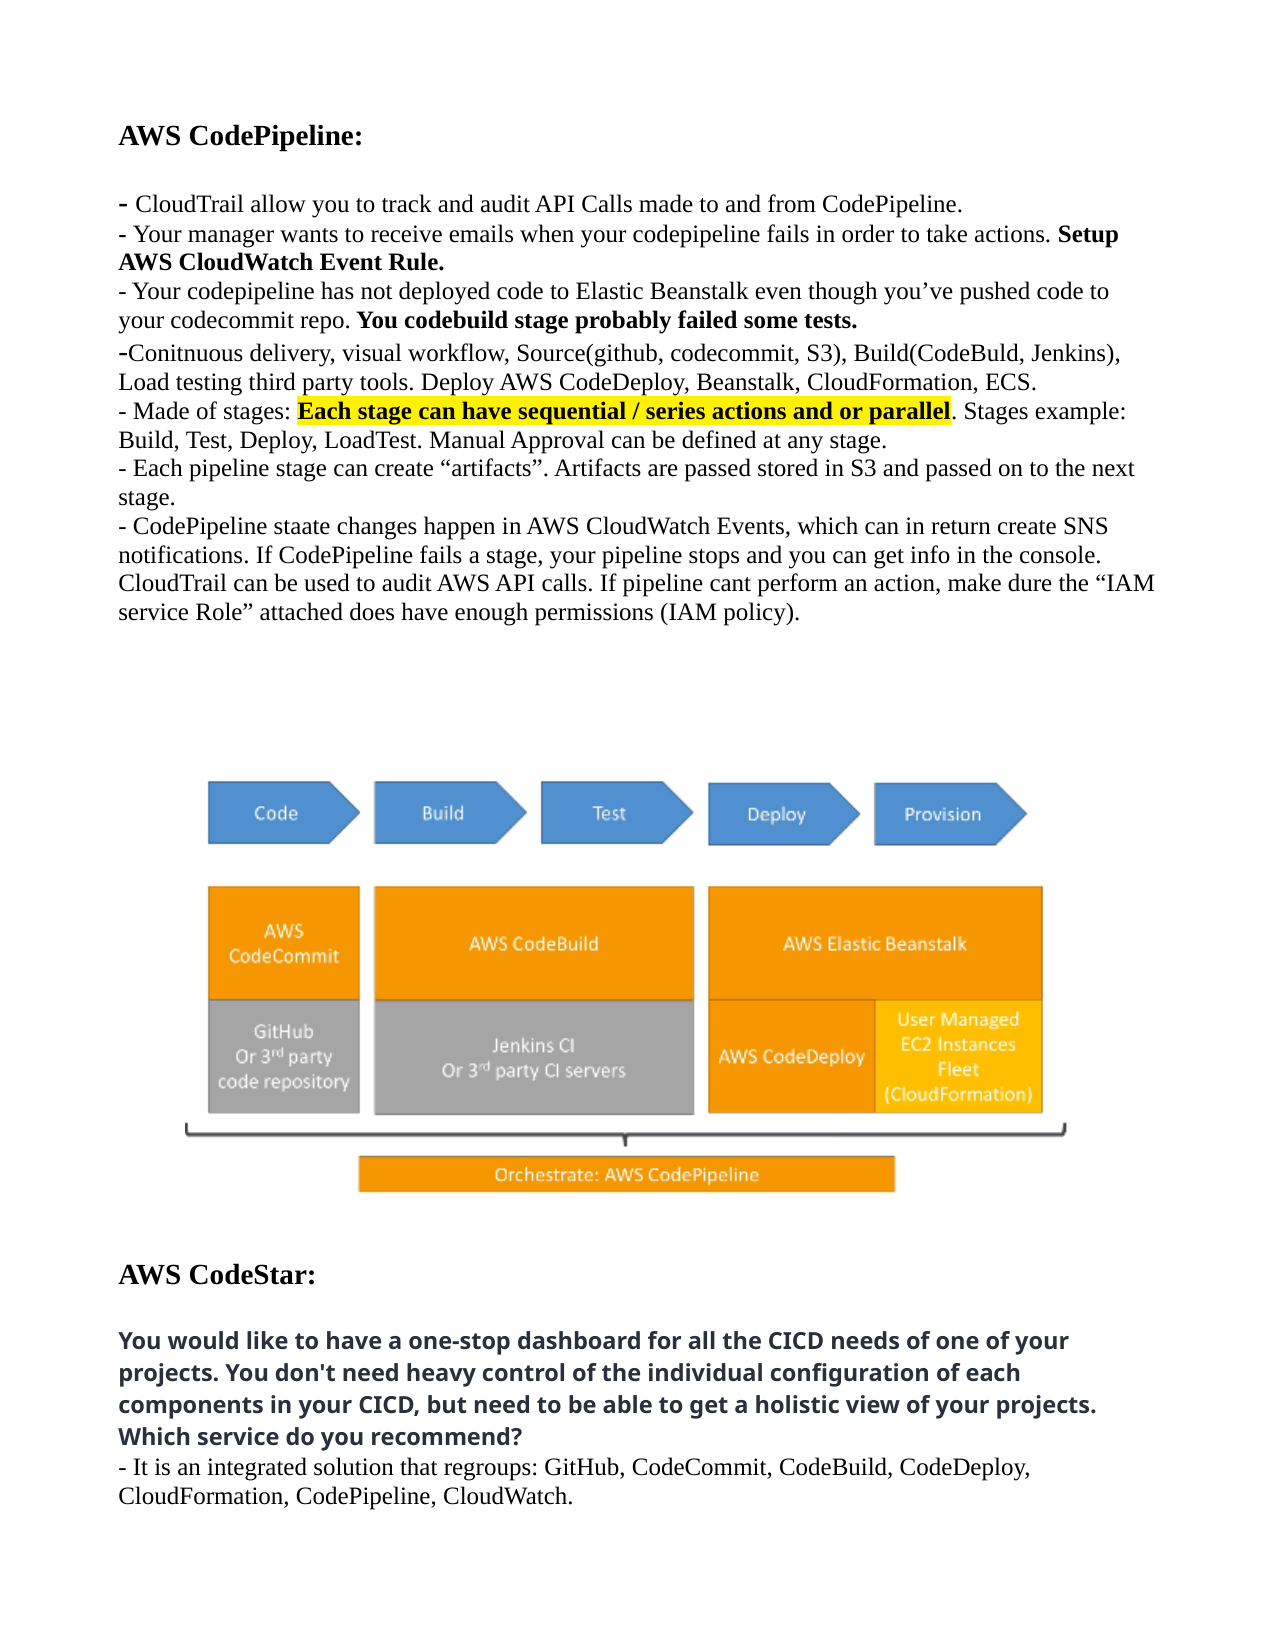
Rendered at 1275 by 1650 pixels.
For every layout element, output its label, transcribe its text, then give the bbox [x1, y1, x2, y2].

text - Your manager wants to receive emails when your codepipeline fails in order to take actions. Setup AWS CloudWatch Event Rule. [118, 219, 1157, 276]
picture [185, 769, 1090, 1200]
text AWS CodePipeline: - CloudTrail allow you to track and audit API Calls made to and from CodePipeline. [118, 118, 1157, 219]
text - CodePipeline staate changes happen in AWS CloudWatch Events, which can in return create SNS notifications. If CodePipeline fails a stage, your pipeline stops and you can get info in the console. CloudTrail can be used to audit AWS API calls. If pipeline cant perform an action, make dure the “IAM service Role” attached does have enough permissions (IAM policy). [118, 511, 1157, 626]
text AWS CodeStar: [118, 1257, 1157, 1291]
text - Your codepipeline has not deployed code to Elastic Beanstalk even though you’ve pushed code to your codecommit repo. You codebuild stage probably failed some tests. [118, 276, 1157, 334]
text You would like to have a one-stop dashboard for all the CICD needs of one of your projects. You don't need heavy control of the individual configuration of each components in your CICD, but need to be able to get a holistic view of your projects. Which service do you recommend? [118, 1324, 1157, 1452]
text - It is an integrated solution that regroups: GitHub, CodeCommit, CodeBuild, CodeDeploy, CloudFormation, CodePipeline, CloudWatch. [118, 1452, 1157, 1509]
text -Conitnuous delivery, visual workflow, Source(github, codecommit, S3), Build(CodeBuld, Jenkins), Load testing third party tools. Deploy AWS CodeDeploy, Beanstalk, CloudFormation, ECS. - Made of stages: Each stage can have sequential / series actions and or parallel. Stages example: Build, Test, Deploy, LoadTest. Manual Approval can be defined at any stage. - Each pipeline stage can create “artifacts”. Artifacts are passed stored in S3 and passed on to the next stage. [118, 334, 1157, 511]
